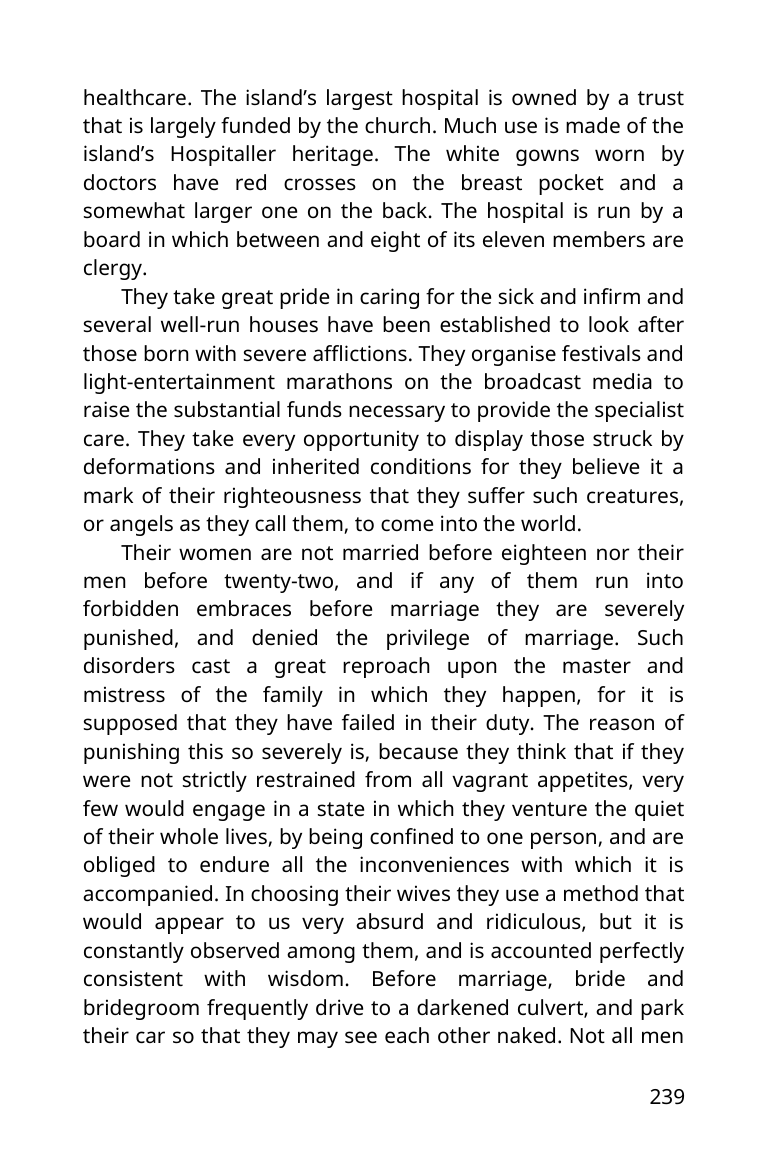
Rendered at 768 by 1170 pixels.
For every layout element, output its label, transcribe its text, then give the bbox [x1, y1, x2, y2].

text healthcare. The island’s largest hospital is owned by a trust that is largely funded by the church. Much use is made of the island’s Hospitaller heritage. The white gowns worn by doctors have red crosses on the breast pocket and a somewhat larger one on the back. The hospital is run by a board in which between and eight of its eleven members are clergy. [83, 83, 685, 282]
text Their women are not married before eighteen nor their men before twenty-two, and if any of them run into forbidden embraces before marriage they are severely punished, and denied the privilege of marriage. Such disorders cast a great reproach upon the master and mistress of the family in which they happen, for it is supposed that they have failed in their duty. The reason of punishing this so severely is, because they think that if they were not strictly restrained from all vagrant appetites, very few would engage in a state in which they venture the quiet of their whole lives, by being confined to one person, and are obliged to endure all the inconveniences with which it is accompanied. In choosing their wives they use a method that would appear to us very absurd and ridiculous, but it is constantly observed among them, and is accounted perfectly consistent with wisdom. Before marriage, bride and bridegroom frequently drive to a darkened culvert, and park their car so that they may see each other naked. Not all men [83, 538, 685, 1049]
text They take great pride in caring for the sick and infirm and several well-run houses have been established to look after those born with severe afflictions. They organise festivals and light-entertainment marathons on the broadcast media to raise the substantial funds necessary to provide the specialist care. They take every opportunity to display those struck by deformations and inherited conditions for they believe it a mark of their righteousness that they suffer such creatures, or angels as they call them, to come into the world. [83, 282, 685, 538]
